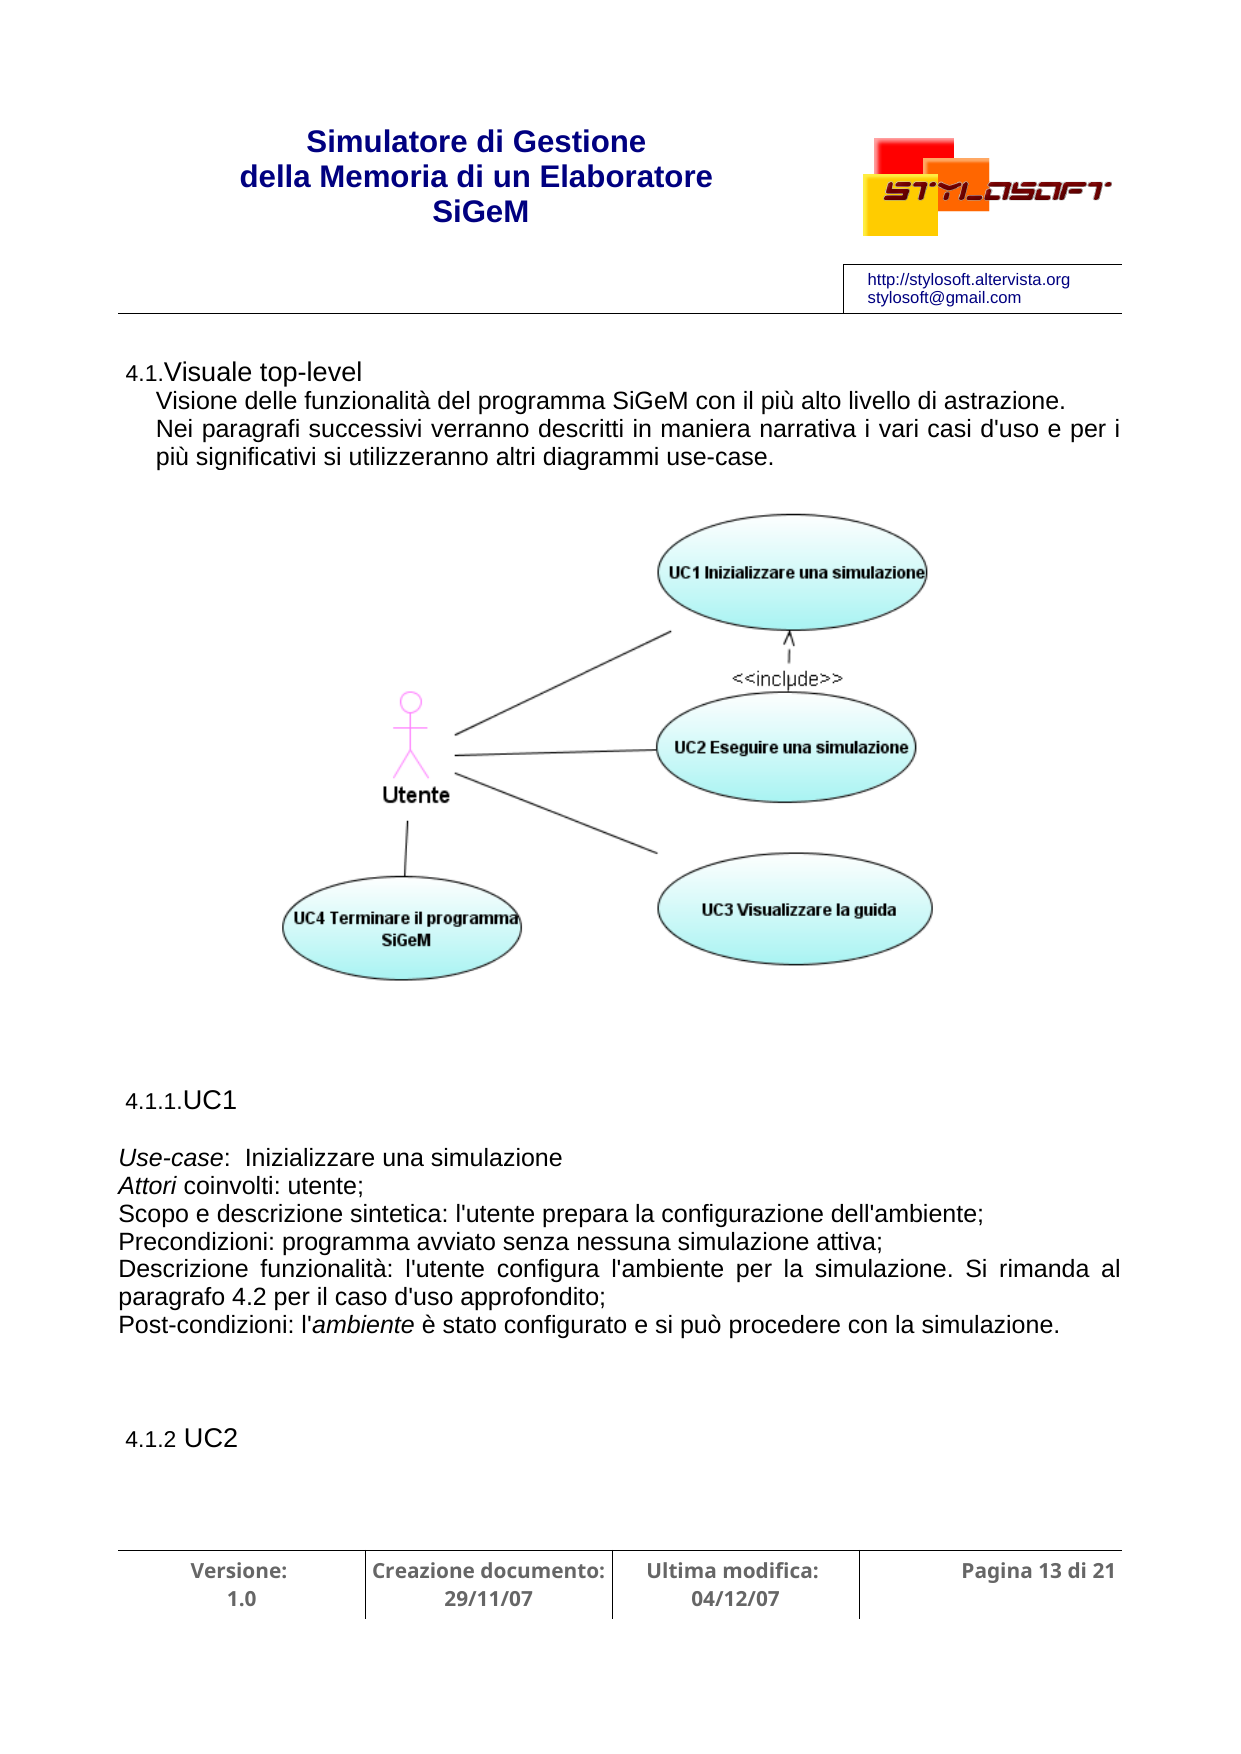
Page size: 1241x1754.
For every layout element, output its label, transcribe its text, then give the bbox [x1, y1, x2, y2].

list UC2 [125, 1423, 1122, 1453]
text Attori coinvolti: utente; [118, 1171, 1122, 1199]
list Visione delle funzionalità del programma SiGeM con il più alto livello di astrazione. [118, 387, 1122, 415]
list Visuale top-level [125, 356, 1122, 387]
picture [848, 123, 1117, 247]
text Descrizione funzionalità: l'utente configura l'ambiente per la simulazione. Si rimanda al paragrafo 4.2 per il caso d'uso approfondito; [118, 1255, 1122, 1311]
text Scopo e descrizione sintetica: l'utente prepara la configurazione dell'ambiente; [118, 1199, 1122, 1227]
list UC1 [125, 1085, 1122, 1116]
list Nei paragrafi successivi verranno descritti in maniera narrativa i vari casi d'uso e per i più significativi si utilizzeranno altri diagrammi use-case. [118, 415, 1122, 471]
text Precondizioni: programma avviato senza nessuna simulazione attiva; [118, 1227, 1122, 1255]
text Post-condizioni: l'ambiente è stato configurato e si può procedere con la simulazione. [118, 1311, 1122, 1339]
text Use-case: Inizializzare una simulazione [118, 1143, 1122, 1171]
